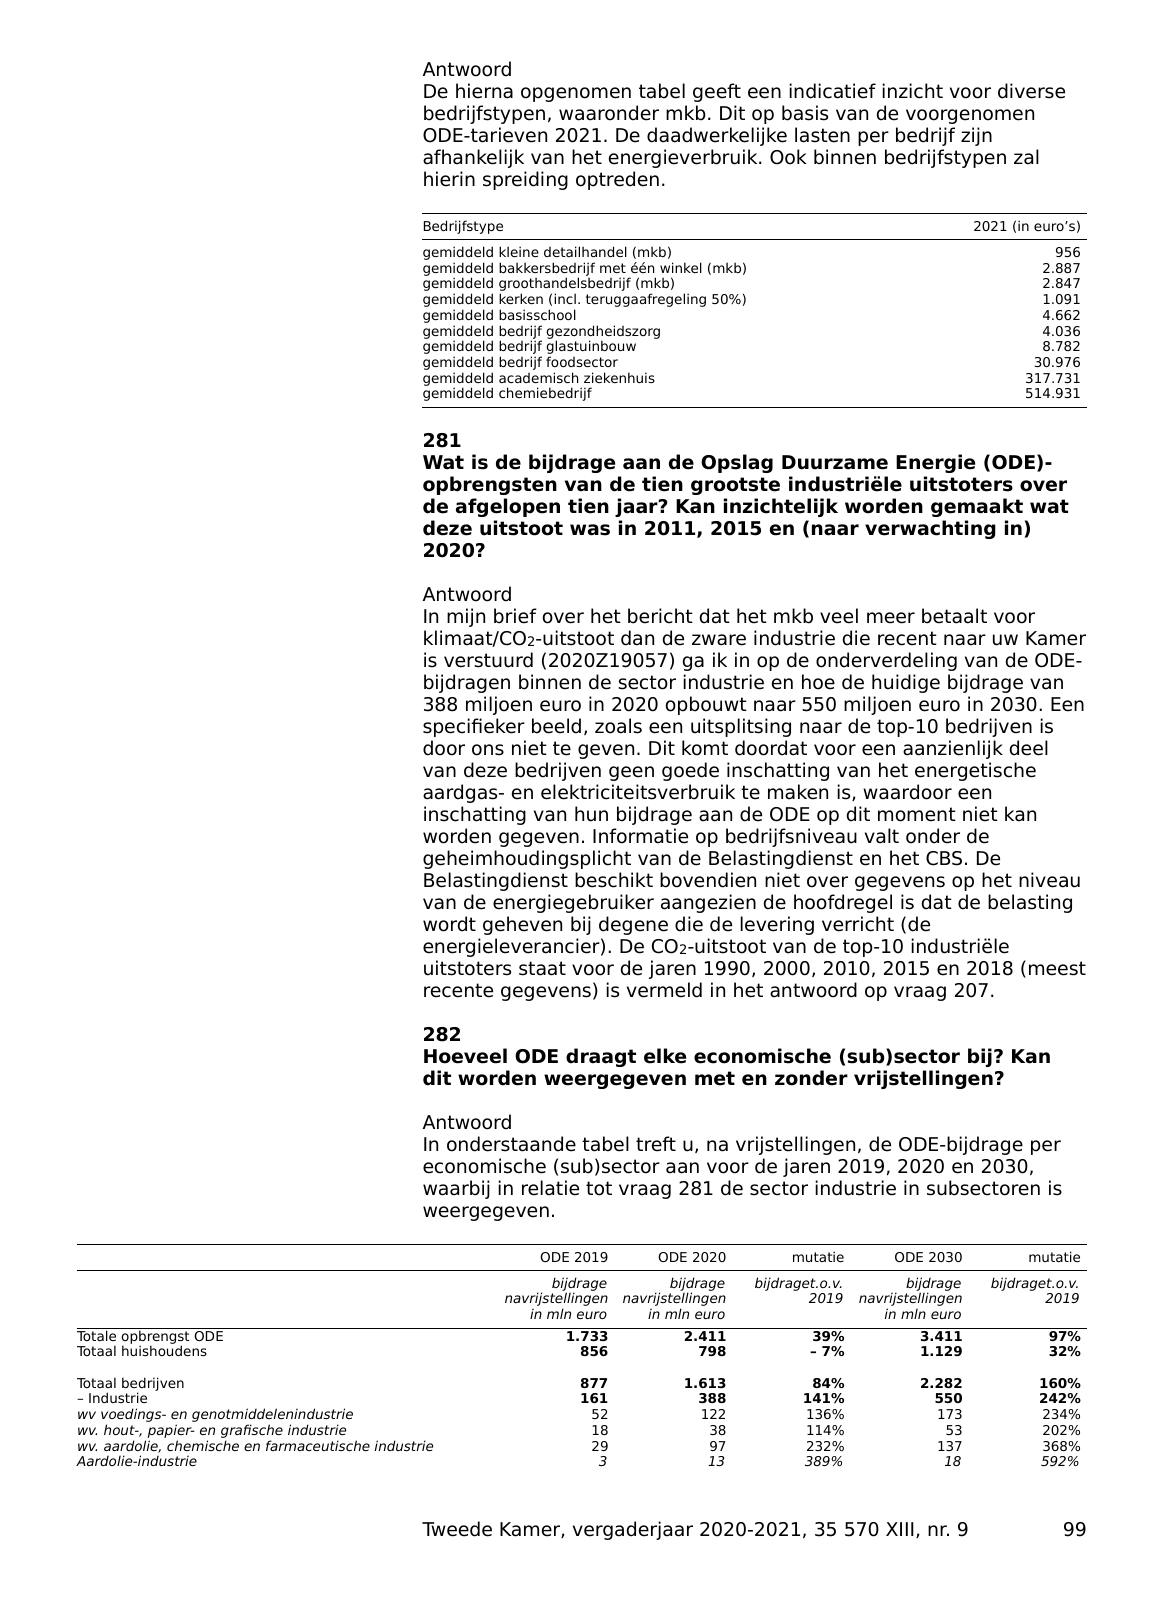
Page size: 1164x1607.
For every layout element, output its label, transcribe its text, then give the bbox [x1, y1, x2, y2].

table_cell bijdraget.o.v. 2019 [969, 1271, 1087, 1327]
table_cell wv. aardolie, chemische en farmaceutische industrie [77, 1439, 496, 1454]
table_cell 3.411 [850, 1329, 968, 1344]
table_cell 234% [969, 1407, 1087, 1423]
table_cell 137 [850, 1439, 968, 1454]
table_cell 2.282 [850, 1376, 968, 1391]
text Antwoord [422, 584, 1087, 606]
text Antwoord [422, 59, 1087, 81]
table_header mutatie [732, 1245, 850, 1270]
text In mijn brief over het bericht dat het mkb veel meer betaalt voor klimaat/CO2-uitstoot dan de zware industrie die recent naar uw Kamer is verstuurd (2020Z19057) ga ik in op de onderverdeling van de ODE-bijdragen binnen de sector industrie en hoe de huidige bijdrage van 388 miljoen euro in 2020 opbouwt naar 550 miljoen euro in 2030. Een specifieker beeld, zoals een uitsplitsing naar de top-10 bedrijven is door ons niet te geven. Dit komt doordat voor een aanzienlijk deel van deze bedrijven geen goede inschatting van het energetische aardgas- en elektriciteitsverbruik te maken is, waardoor een inschatting van hun bijdrage aan de ODE op dit moment niet kan worden gegeven. Informatie op bedrijfsniveau valt onder de geheimhoudingsplicht van de Belastingdienst en het CBS. De Belastingdienst beschikt bovendien niet over gegevens op het niveau van de energiegebruiker aangezien de hoofdregel is dat de belasting wordt geheven bij degene die de levering verricht (de energieleverancier). De CO2-uitstoot van de top-10 industriële uitstoters staat voor de jaren 1990, 2000, 2010, 2015 en 2018 (meest recente gegevens) is vermeld in het antwoord op vraag 207. [422, 606, 1087, 1002]
table_cell 4.662 [954, 308, 1087, 323]
table_cell 877 [496, 1376, 614, 1391]
table_cell 32% [969, 1344, 1087, 1360]
text De hierna opgenomen tabel geeft een indicatief inzicht voor diverse bedrijfstypen, waaronder mkb. Dit op basis van de voorgenomen ODE-tarieven 2021. De daadwerkelijke lasten per bedrijf zijn afhankelijk van het energieverbruik. Ook binnen bedrijfstypen zal hierin spreiding optreden. [422, 81, 1087, 191]
table_cell wv. hout-, papier- en grafische industrie [77, 1423, 496, 1438]
table_cell gemiddeld chemiebedrijf [422, 386, 954, 407]
table_cell 97% [969, 1329, 1087, 1344]
table_cell 18 [496, 1423, 614, 1438]
table_cell 798 [614, 1344, 732, 1360]
table_cell gemiddeld kleine detailhandel (mkb) [422, 240, 954, 260]
table_cell 30.976 [954, 355, 1087, 371]
table_cell 956 [954, 240, 1087, 260]
table_cell 4.036 [954, 323, 1087, 339]
table_cell 2.411 [614, 1329, 732, 1344]
table_cell 1.091 [954, 292, 1087, 308]
table_cell 242% [969, 1391, 1087, 1407]
table_cell 29 [496, 1439, 614, 1454]
text Hoeveel ODE draagt elke economische (sub)sector bij? Kan dit worden weergegeven met en zonder vrijstellingen? [422, 1046, 1087, 1090]
text 281 [422, 430, 1087, 452]
table_cell bijdrage navrijstellingen in mln euro [614, 1271, 732, 1327]
table_cell [77, 1360, 496, 1376]
table_cell 368% [969, 1439, 1087, 1454]
table_header ODE 2030 [850, 1245, 968, 1270]
table_cell 160% [969, 1376, 1087, 1391]
table_cell Totaal bedrijven [77, 1376, 496, 1391]
table_cell 592% [969, 1454, 1087, 1470]
table_cell 18 [850, 1454, 968, 1470]
table_header ODE 2020 [614, 1245, 732, 1270]
text In onderstaande tabel treft u, na vrijstellingen, de ODE-bijdrage per economische (sub)sector aan voor de jaren 2019, 2020 en 2030, waarbij in relatie tot vraag 281 de sector industrie in subsectoren is weergegeven. [422, 1134, 1087, 1222]
table_cell Aardolie-industrie [77, 1454, 496, 1470]
table_cell 52 [496, 1407, 614, 1423]
table_cell gemiddeld basisschool [422, 308, 954, 323]
table_cell [77, 1271, 496, 1327]
table_cell 114% [732, 1423, 850, 1438]
table_cell gemiddeld bedrijf foodsector [422, 355, 954, 371]
table_cell 141% [732, 1391, 850, 1407]
table_cell 2.887 [954, 260, 1087, 276]
table_cell 39% [732, 1329, 850, 1344]
table_cell 122 [614, 1407, 732, 1423]
table_cell 97 [614, 1439, 732, 1454]
table_cell gemiddeld bakkersbedrijf met één winkel (mkb) [422, 260, 954, 276]
table_cell [496, 1360, 614, 1376]
text Antwoord [422, 1112, 1087, 1134]
table_cell 3 [496, 1454, 614, 1470]
table_header ODE 2019 [496, 1245, 614, 1270]
table_cell – 7% [732, 1344, 850, 1360]
table_cell 38 [614, 1423, 732, 1438]
table_cell Totaal huishoudens [77, 1344, 496, 1360]
table_cell – Industrie [77, 1391, 496, 1407]
table_header 2021 (in euro’s) [954, 214, 1087, 239]
table_cell 1.129 [850, 1344, 968, 1360]
table_cell Totale opbrengst ODE [77, 1329, 496, 1344]
table_cell 173 [850, 1407, 968, 1423]
table_cell 1.733 [496, 1329, 614, 1344]
table_cell 13 [614, 1454, 732, 1470]
table_cell 136% [732, 1407, 850, 1423]
table_cell [850, 1360, 968, 1376]
table_cell 389% [732, 1454, 850, 1470]
table_cell 84% [732, 1376, 850, 1391]
table_cell 388 [614, 1391, 732, 1407]
table_cell 232% [732, 1439, 850, 1454]
table_cell [614, 1360, 732, 1376]
table_header [77, 1245, 496, 1270]
table_cell 161 [496, 1391, 614, 1407]
table_cell 202% [969, 1423, 1087, 1438]
table_header Bedrijfstype [422, 214, 954, 239]
table_cell 8.782 [954, 339, 1087, 355]
table_cell 1.613 [614, 1376, 732, 1391]
table_cell bijdrage navrijstellingen in mln euro [850, 1271, 968, 1327]
table_cell [732, 1360, 850, 1376]
table_cell bijdrage navrijstellingen in mln euro [496, 1271, 614, 1327]
table_cell 550 [850, 1391, 968, 1407]
table_header mutatie [969, 1245, 1087, 1270]
table_cell 856 [496, 1344, 614, 1360]
table_cell gemiddeld groothandelsbedrijf (mkb) [422, 276, 954, 292]
table_cell 514.931 [954, 386, 1087, 407]
table_cell 2.847 [954, 276, 1087, 292]
table_cell bijdraget.o.v. 2019 [732, 1271, 850, 1327]
text 282 [422, 1024, 1087, 1046]
table_cell [969, 1360, 1087, 1376]
text Wat is de bijdrage aan de Opslag Duurzame Energie (ODE)-opbrengsten van de tien grootste industriële uitstoters over de afgelopen tien jaar? Kan inzichtelijk worden gemaakt wat deze uitstoot was in 2011, 2015 en (naar verwachting in) 2020? [422, 452, 1087, 562]
table_cell 53 [850, 1423, 968, 1438]
table_cell wv voedings- en genotmiddelenindustrie [77, 1407, 496, 1423]
table_cell 317.731 [954, 371, 1087, 386]
table_cell gemiddeld bedrijf glastuinbouw [422, 339, 954, 355]
table_cell gemiddeld bedrijf gezondheidszorg [422, 323, 954, 339]
table_cell gemiddeld academisch ziekenhuis [422, 371, 954, 386]
table_cell gemiddeld kerken (incl. teruggaafregeling 50%) [422, 292, 954, 308]
